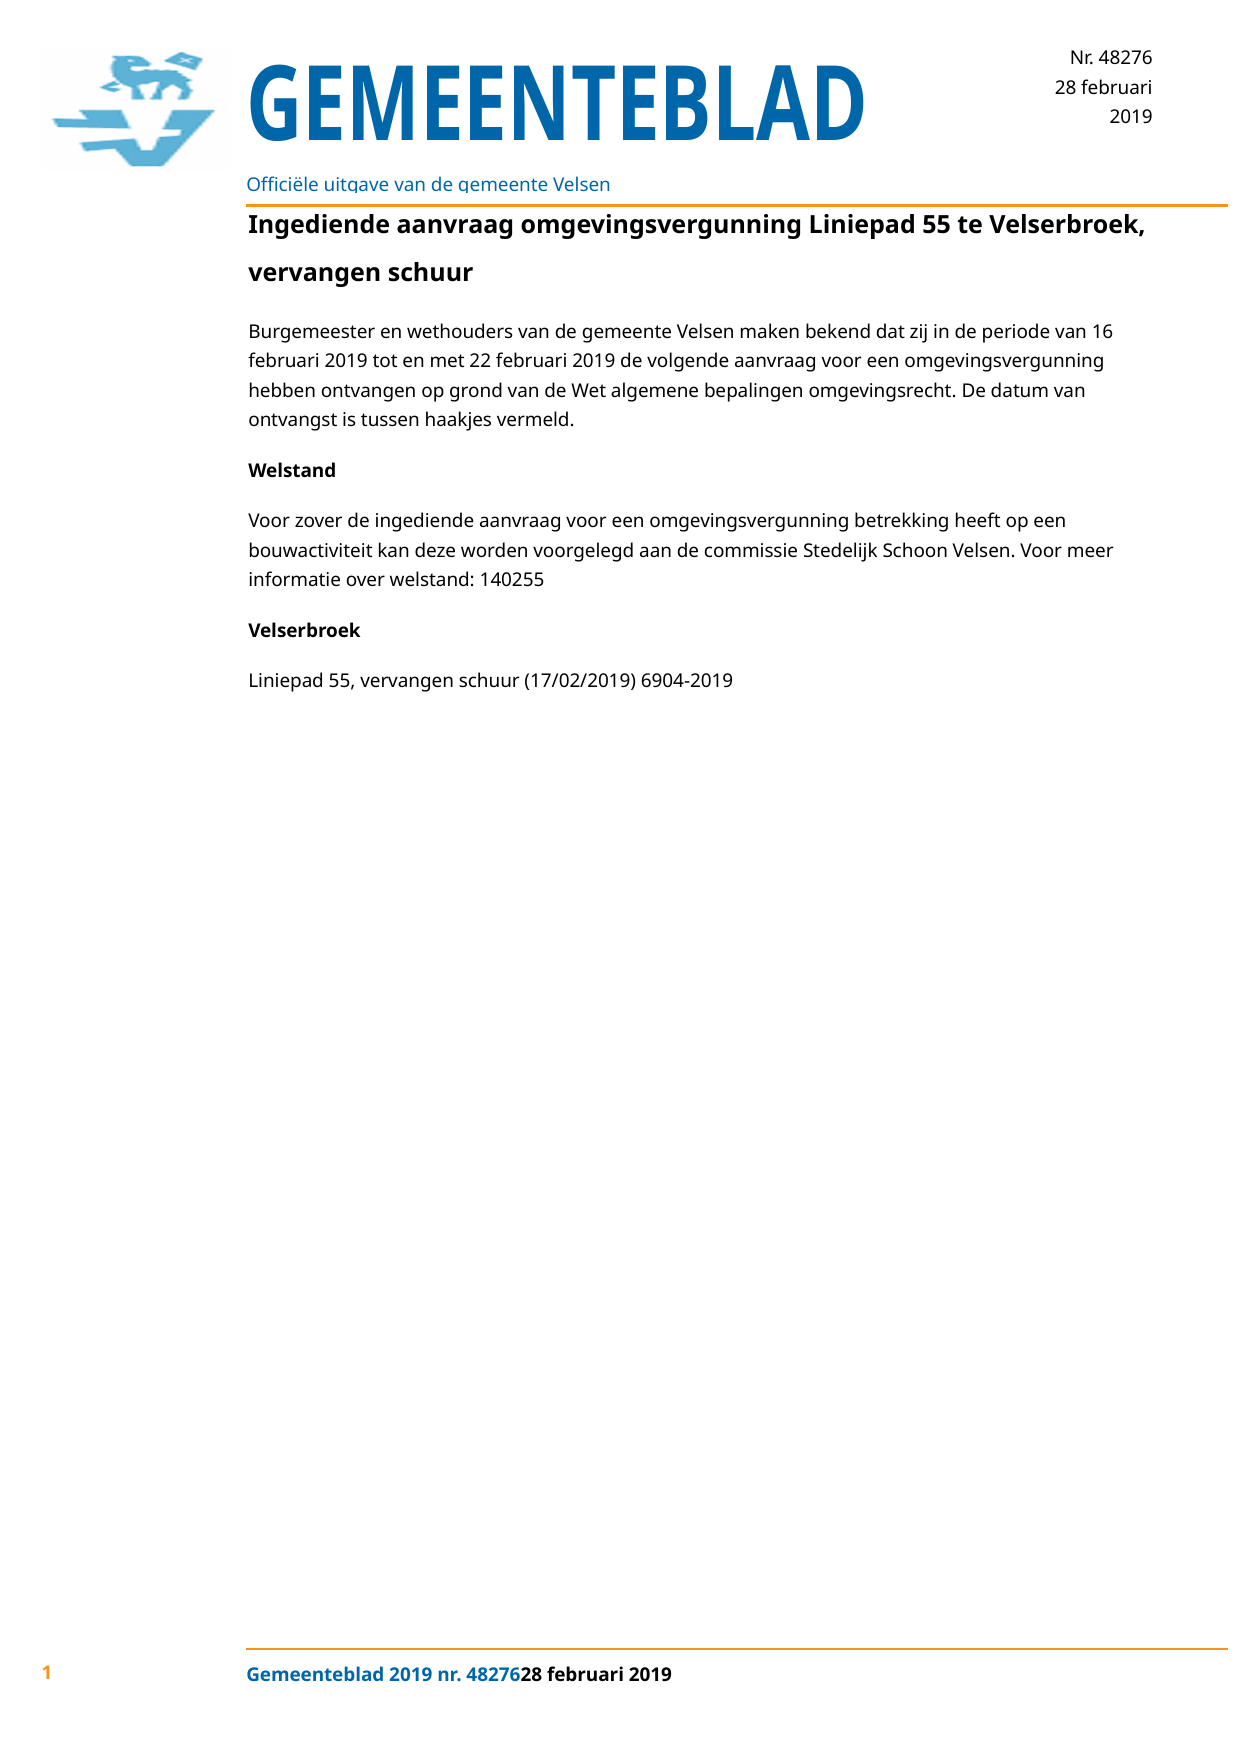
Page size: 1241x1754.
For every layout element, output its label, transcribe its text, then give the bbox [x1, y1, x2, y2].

text Burgemeester en wethouders van de gemeente Velsen maken bekend dat zij in de periode van 16 februari 2019 tot en met 22 februari 2019 de volgende aanvraag voor een omgevingsvergunning hebben ontvangen op grond van de Wet algemene bepalingen omgevingsrecht. De datum van ontvangst is tussen haakjes vermeld. [248, 318, 1152, 432]
text Velserbroek [248, 617, 1152, 643]
text Voor zover de ingediende aanvraag voor een omgevingsvergunning betrekking heeft op een bouwactiviteit kan deze worden voorgelegd aan de commissie Stedelijk Schoon Velsen. Voor meer informatie over welstand: 140255 [248, 507, 1152, 592]
text Liniepad 55, vervangen schuur (17/02/2019) 6904-2019 [248, 667, 1152, 693]
text Ingediende aanvraag omgevingsvergunning Liniepad 55 te Velserbroek, vervangen schuur [248, 207, 1152, 288]
picture [41, 47, 231, 172]
text Welstand [248, 457, 1152, 483]
